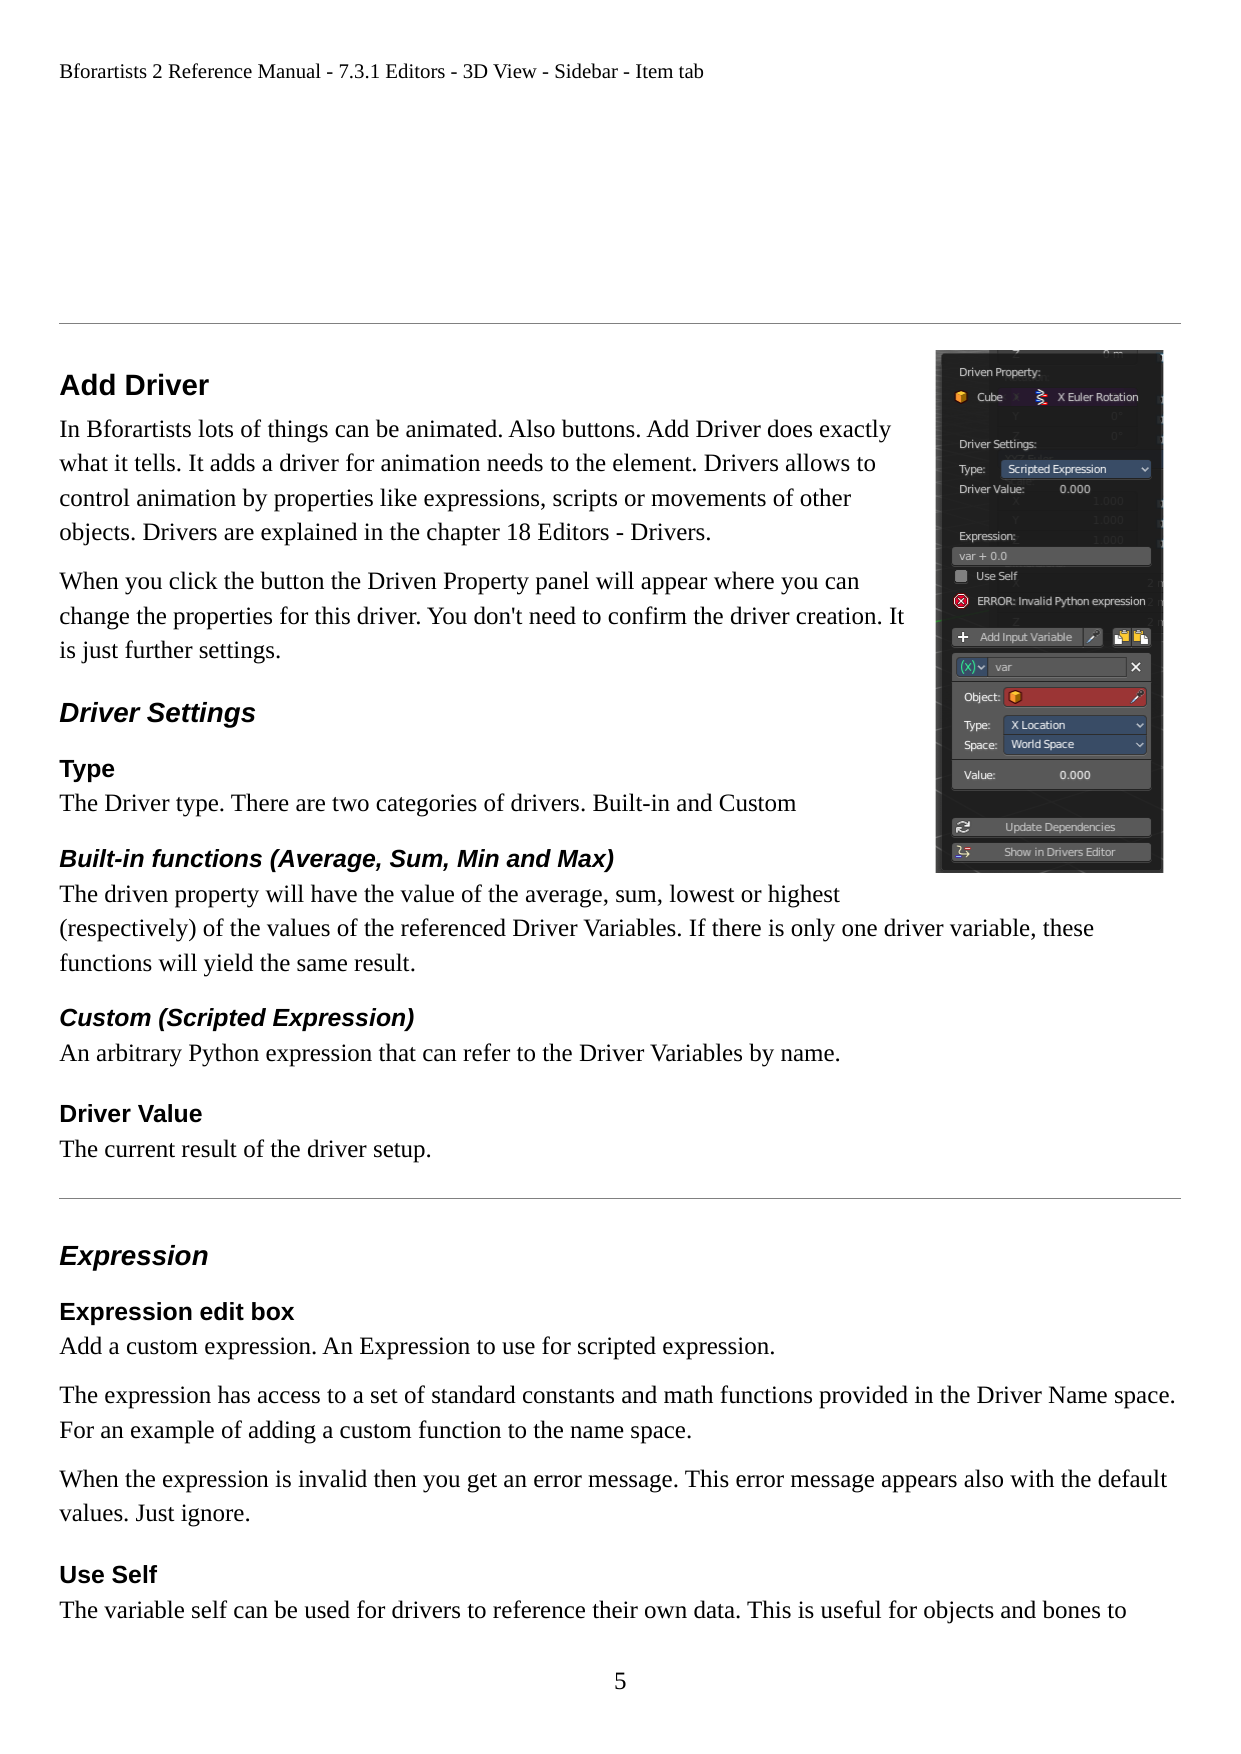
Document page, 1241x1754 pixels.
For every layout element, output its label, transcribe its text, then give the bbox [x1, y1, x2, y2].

text The driven property will have the value of the average, sum, lowest or highest (respectively) of the values of the referenced Driver Variables. If there is only one driver variable, these functions will yield the same result. [59, 879, 1181, 976]
subtitle [1164, 754, 1181, 782]
subtitle [1164, 697, 1181, 729]
subtitle Use Self [59, 1560, 1181, 1589]
text The current result of the driver setup. [59, 1134, 1181, 1163]
subtitle Driver Value [59, 1099, 1181, 1128]
subtitle Add Driver [59, 368, 935, 401]
subtitle Driver Settings [59, 697, 935, 729]
subtitle [1164, 368, 1181, 401]
text An arbitrary Python expression that can refer to the Driver Variables by name. [59, 1038, 1181, 1066]
text When the expression is invalid then you get an error message. This error message appears also with the default values. Just ignore. [59, 1464, 1181, 1527]
text When you click the button the Driven Property panel will appear where you can change the properties for this driver. You don't need to confirm the driver creation. It is just further settings. [59, 566, 935, 664]
subtitle Built-in functions (Average, Sum, Min and Max) [59, 844, 935, 872]
subtitle Custom (Scripted Expression) [59, 1003, 1181, 1031]
text The variable self can be used for drivers to reference their own data. This is useful for objects and bones to [59, 1595, 1181, 1624]
text Add a custom expression. An Expression to use for scripted expression. [59, 1331, 1181, 1360]
subtitle Expression edit box [59, 1297, 1181, 1325]
subtitle Expression [59, 1240, 1181, 1272]
text The expression has access to a set of standard constants and math functions provided in the Driver Name space. For an example of adding a custom function to the name space. [59, 1381, 1181, 1444]
text In Bforartists lots of things can be animated. Also buttons. Add Driver does exactly what it tells. It adds a driver for animation needs to the element. Drivers allows to control animation by properties like expressions, scripts or movements of other objects. Drivers are explained in the chapter 18 Editors - Drivers. [59, 414, 935, 546]
subtitle Type [59, 754, 935, 782]
picture [935, 350, 1164, 873]
text The Driver type. There are two categories of drivers. Built-in and Custom [59, 788, 935, 817]
